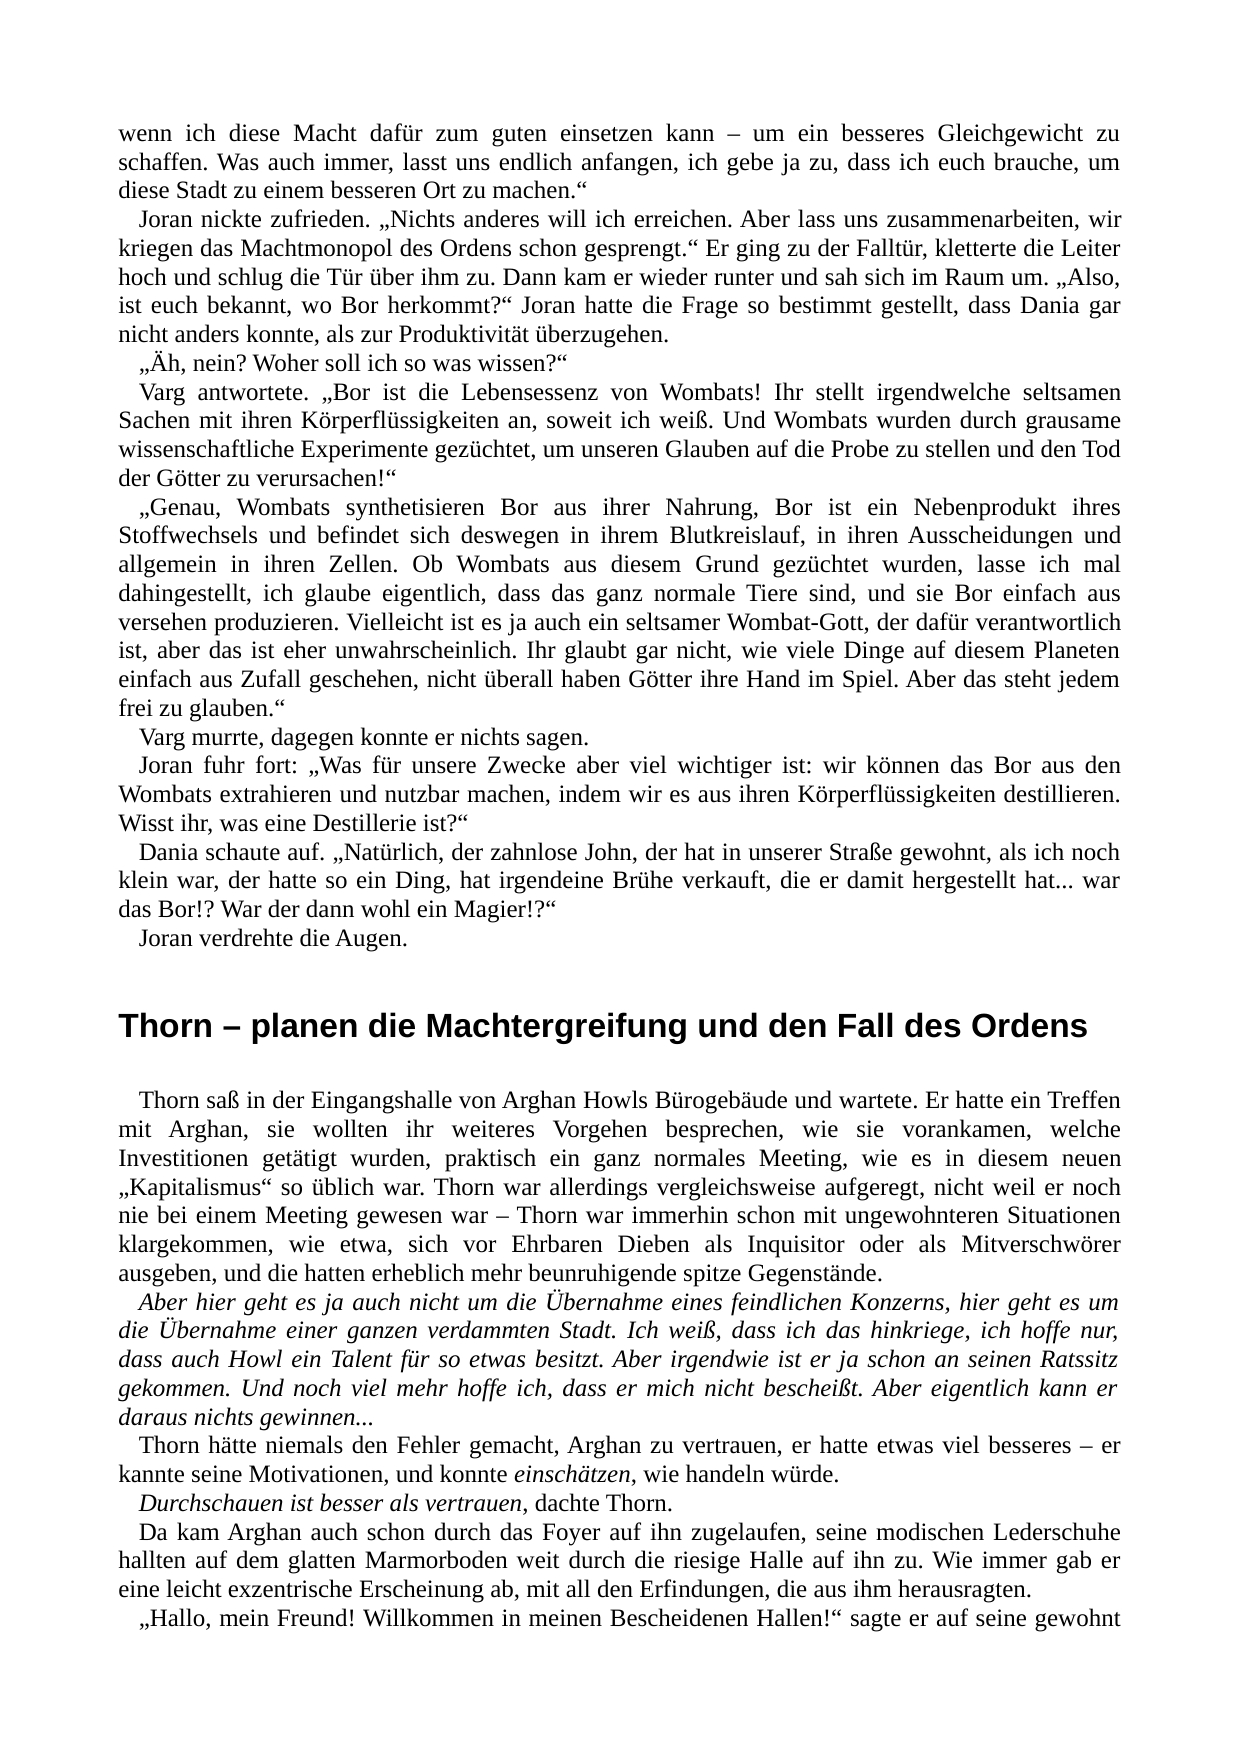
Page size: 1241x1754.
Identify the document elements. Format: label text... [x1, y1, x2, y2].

text Durchschauen ist besser als vertrauen, dachte Thorn. [118, 1488, 1122, 1517]
text wenn ich diese Macht dafür zum guten einsetzen kann – um ein besseres Gleichgewicht zu schaffen. Was auch immer, lasst uns endlich anfangen, ich gebe ja zu, dass ich euch brauche, um diese Stadt zu einem besseren Ort zu machen.“ [118, 118, 1122, 204]
text Varg antwortete. „Bor ist die Lebensessenz von Wombats! Ihr stellt irgendwelche seltsamen Sachen mit ihren Körperflüssigkeiten an, soweit ich weiß. Und Wombats wurden durch grausame wissenschaftliche Experimente gezüchtet, um unseren Glauben auf die Probe zu stellen und den Tod der Götter zu verursachen!“ [118, 377, 1122, 492]
text Joran nickte zufrieden. „Nichts anderes will ich erreichen. Aber lass uns zusammenarbeiten, wir kriegen das Machtmonopol des Ordens schon gesprengt.“ Er ging zu der Falltür, kletterte die Leiter hoch und schlug die Tür über ihm zu. Dann kam er wieder runter und sah sich im Raum um. „Also, ist euch bekannt, wo Bor herkommt?“ Joran hatte die Frage so bestimmt gestellt, dass Dania gar nicht anders konnte, als zur Produktivität überzugehen. [118, 204, 1122, 348]
text Thorn saß in der Eingangshalle von Arghan Howls Bürogebäude und wartete. Er hatte ein Treffen mit Arghan, sie wollten ihr weiteres Vorgehen besprechen, wie sie vorankamen, welche Investitionen getätigt wurden, praktisch ein ganz normales Meeting, wie es in diesem neuen „Kapitalismus“ so üblich war. Thorn war allerdings vergleichsweise aufgeregt, nicht weil er noch nie bei einem Meeting gewesen war – Thorn war immerhin schon mit ungewohnteren Situationen klargekommen, wie etwa, sich vor Ehrbaren Dieben als Inquisitor oder als Mitverschwörer ausgeben, und die hatten erheblich mehr beunruhigende spitze Gegenstände. [118, 1086, 1122, 1287]
text Thorn hätte niemals den Fehler gemacht, Arghan zu vertrauen, er hatte etwas viel besseres – er kannte seine Motivationen, und konnte einschätzen, wie handeln würde. [118, 1431, 1122, 1488]
text Joran fuhr fort: „Was für unsere Zwecke aber viel wichtiger ist: wir können das Bor aus den Wombats extrahieren und nutzbar machen, indem wir es aus ihren Körperflüssigkeiten destillieren. Wisst ihr, was eine Destillerie ist?“ [118, 751, 1122, 837]
text „Äh, nein? Woher soll ich so was wissen?“ [118, 348, 1122, 377]
text Aber hier geht es ja auch nicht um die Übernahme eines feindlichen Konzerns, hier geht es um die Übernahme einer ganzen verdammten Stadt. Ich weiß, dass ich das hinkriege, ich hoffe nur, dass auch Howl ein Talent für so etwas besitzt. Aber irgendwie ist er ja schon an seinen Ratssitz gekommen. Und noch viel mehr hoffe ich, dass er mich nicht bescheißt. Aber eigentlich kann er daraus nichts gewinnen... [118, 1287, 1122, 1431]
text Joran verdrehte die Augen. [118, 923, 1122, 952]
text Varg murrte, dagegen konnte er nichts sagen. [118, 722, 1122, 751]
text „Genau, Wombats synthetisieren Bor aus ihrer Nahrung, Bor ist ein Nebenprodukt ihres Stoffwechsels und befindet sich deswegen in ihrem Blutkreislauf, in ihren Ausscheidungen und allgemein in ihren Zellen. Ob Wombats aus diesem Grund gezüchtet wurden, lasse ich mal dahingestellt, ich glaube eigentlich, dass das ganz normale Tiere sind, und sie Bor einfach aus versehen produzieren. Vielleicht ist es ja auch ein seltsamer Wombat-Gott, der dafür verantwortlich ist, aber das ist eher unwahrscheinlich. Ihr glaubt gar nicht, wie viele Dinge auf diesem Planeten einfach aus Zufall geschehen, nicht überall haben Götter ihre Hand im Spiel. Aber das steht jedem frei zu glauben.“ [118, 492, 1122, 722]
text Da kam Arghan auch schon durch das Foyer auf ihn zugelaufen, seine modischen Lederschuhe hallten auf dem glatten Marmorboden weit durch die riesige Halle auf ihn zu. Wie immer gab er eine leicht exzentrische Erscheinung ab, mit all den Erfindungen, die aus ihm herausragten. [118, 1517, 1122, 1603]
text Dania schaute auf. „Natürlich, der zahnlose John, der hat in unserer Straße gewohnt, als ich noch klein war, der hatte so ein Ding, hat irgendeine Brühe verkauft, die er damit hergestellt hat... war das Bor!? War der dann wohl ein Magier!?“ [118, 837, 1122, 923]
subtitle Thorn – planen die Machtergreifung und den Fall des Ordens [118, 1006, 1122, 1044]
text „Hallo, mein Freund! Willkommen in meinen Bescheidenen Hallen!“ sagte er auf seine gewohnt [118, 1603, 1122, 1632]
